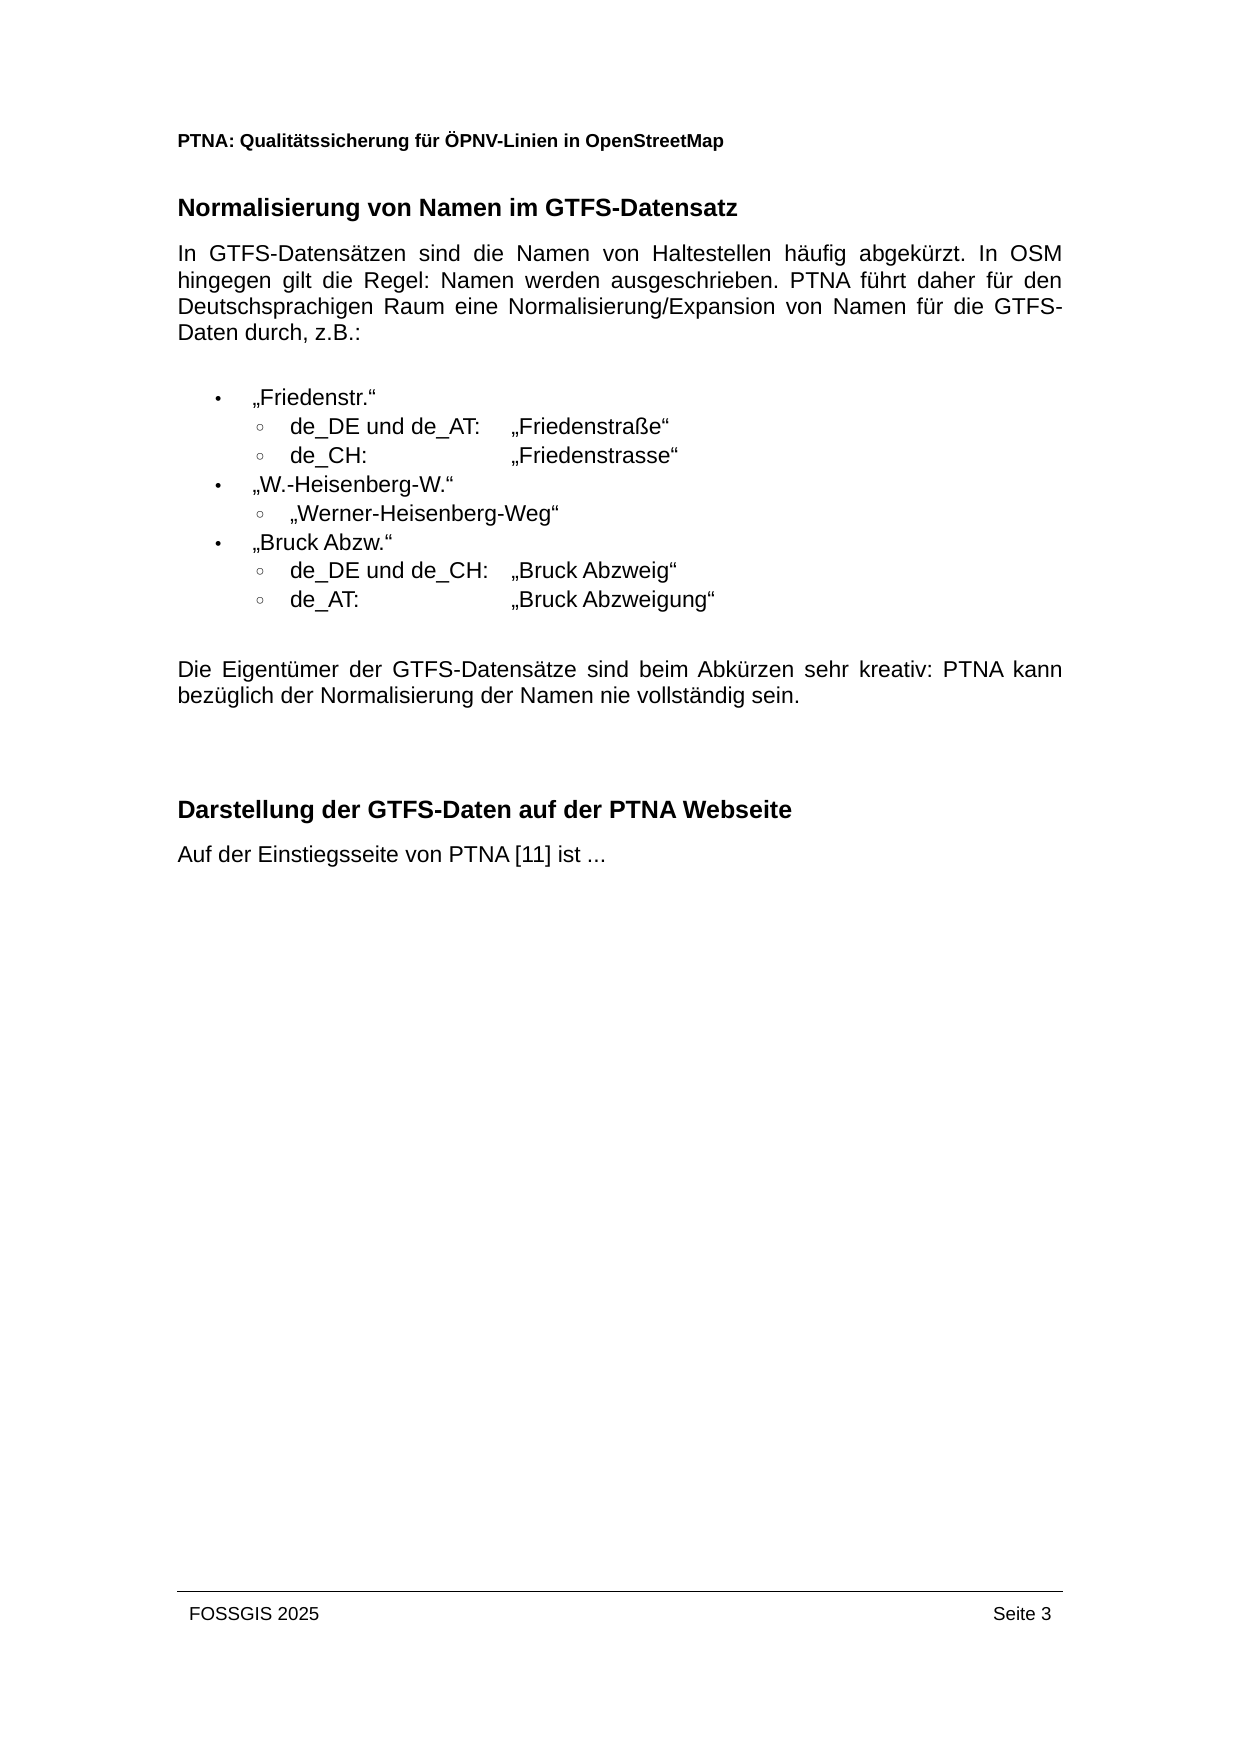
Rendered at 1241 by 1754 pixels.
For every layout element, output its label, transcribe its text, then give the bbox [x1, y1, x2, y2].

text In GTFS-Datensätzen sind die Namen von Haltestellen häufig abgekürzt. In OSM hingegen gilt die Regel: Namen werden ausgeschrieben. PTNA führt daher für den Deutschsprachigen Raum eine Normalisierung/Expansion von Namen für die GTFS-Daten durch, z.B.: [177, 240, 1063, 346]
list de_DE und de_CH: „Bruck Abzweig“ [252, 557, 1063, 584]
subtitle Darstellung der GTFS-Daten auf der PTNA Webseite [177, 795, 1063, 823]
list „Friedenstr.“ [215, 384, 1063, 410]
text Die Eigentümer der GTFS-Datensätze sind beim Abkürzen sehr kreativ: PTNA kann bezüglich der Normalisierung der Namen nie vollständig sein. [177, 656, 1063, 709]
subtitle Normalisierung von Namen im GTFS-Datensatz [177, 193, 1063, 222]
list de_DE und de_AT: „Friedenstraße“ [252, 413, 1063, 439]
list „Bruck Abzw.“ [215, 528, 1063, 555]
list „Werner-Heisenberg-Weg“ [252, 499, 1063, 526]
list „W.-Heisenberg-W.“ [215, 471, 1063, 497]
text Auf der Einstiegsseite von PTNA [11] ist ... [177, 841, 1063, 868]
list de_AT: „Bruck Abzweigung“ [252, 586, 1063, 613]
list de_CH: „Friedenstrasse“ [252, 442, 1063, 468]
